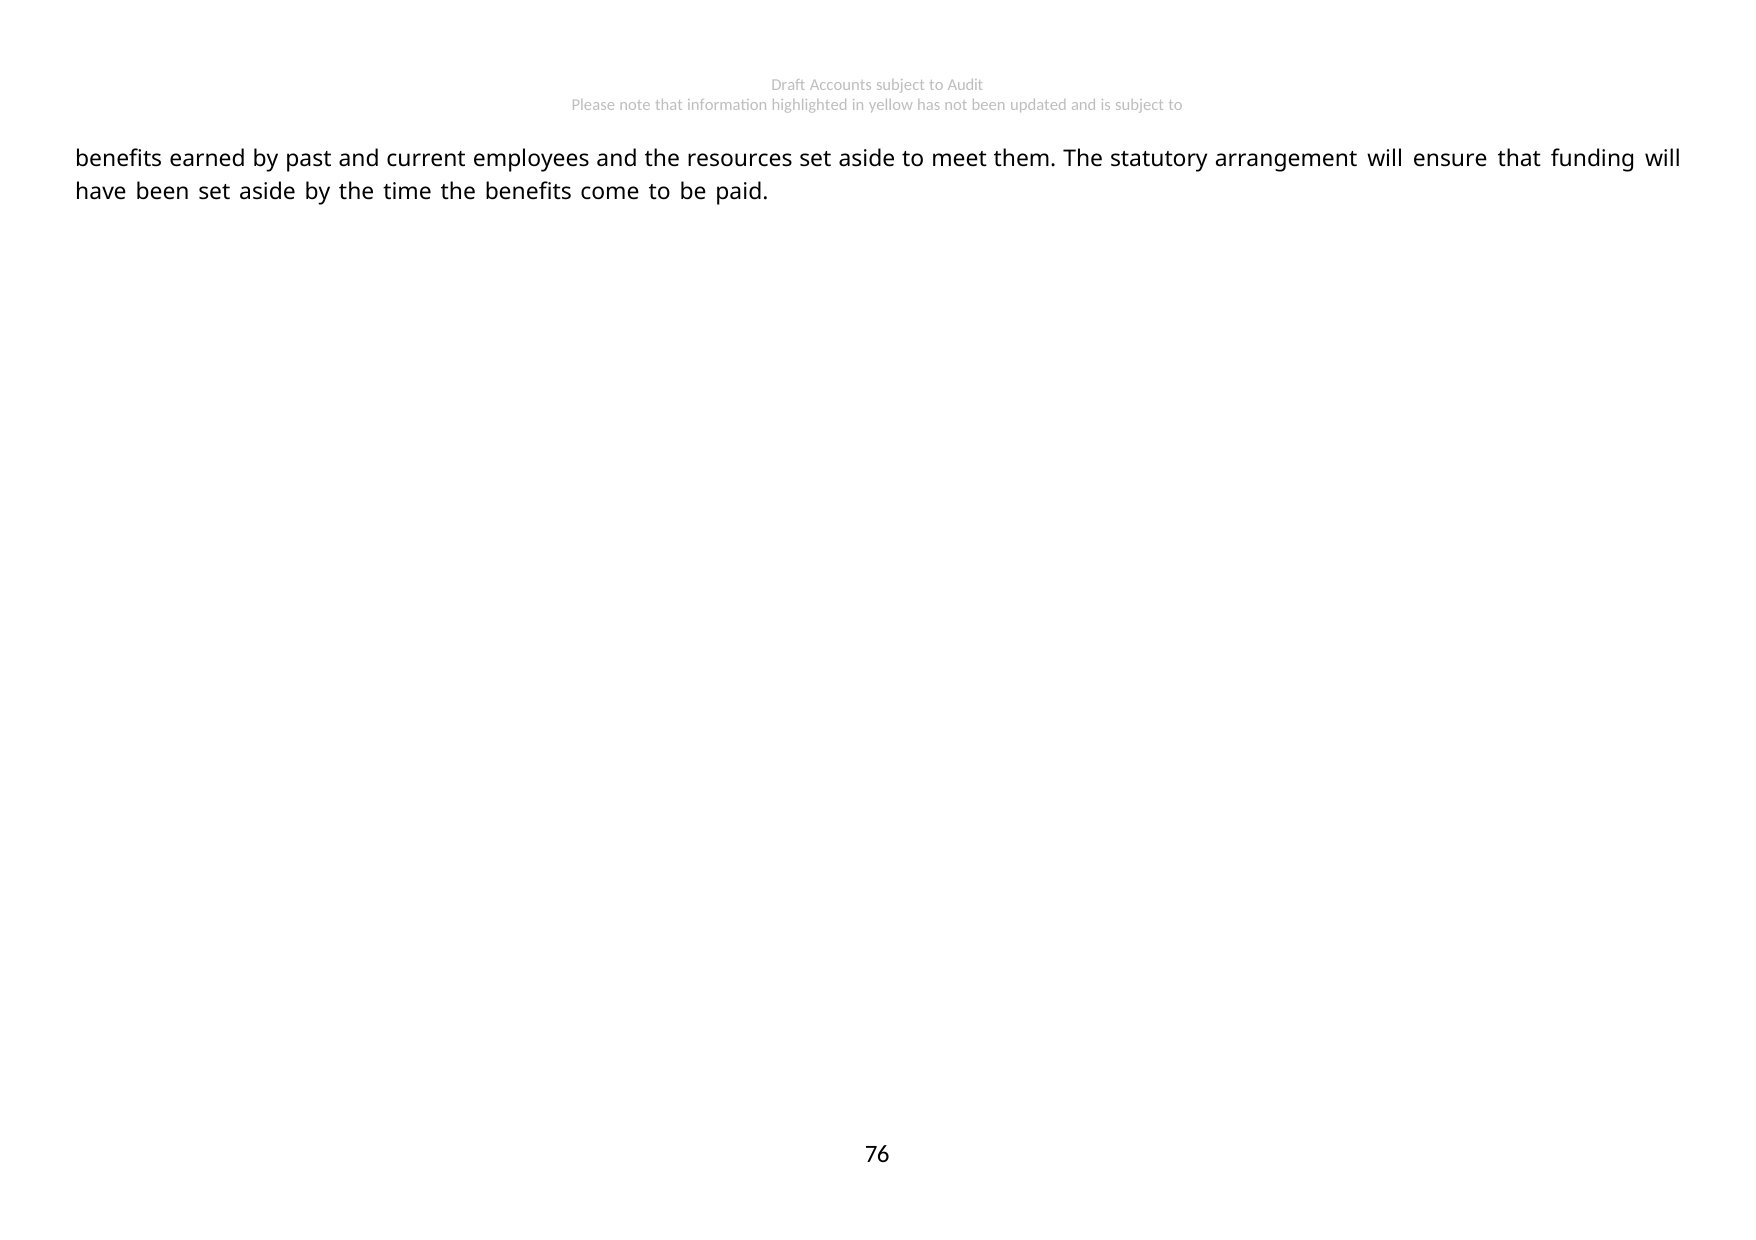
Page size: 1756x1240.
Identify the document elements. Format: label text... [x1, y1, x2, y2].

text benefits earned by past and current employees and the resources set aside to meet them. The statutory arrangement will ensure that funding will have been set aside by the time the benefits come to be paid. [75, 142, 1681, 206]
